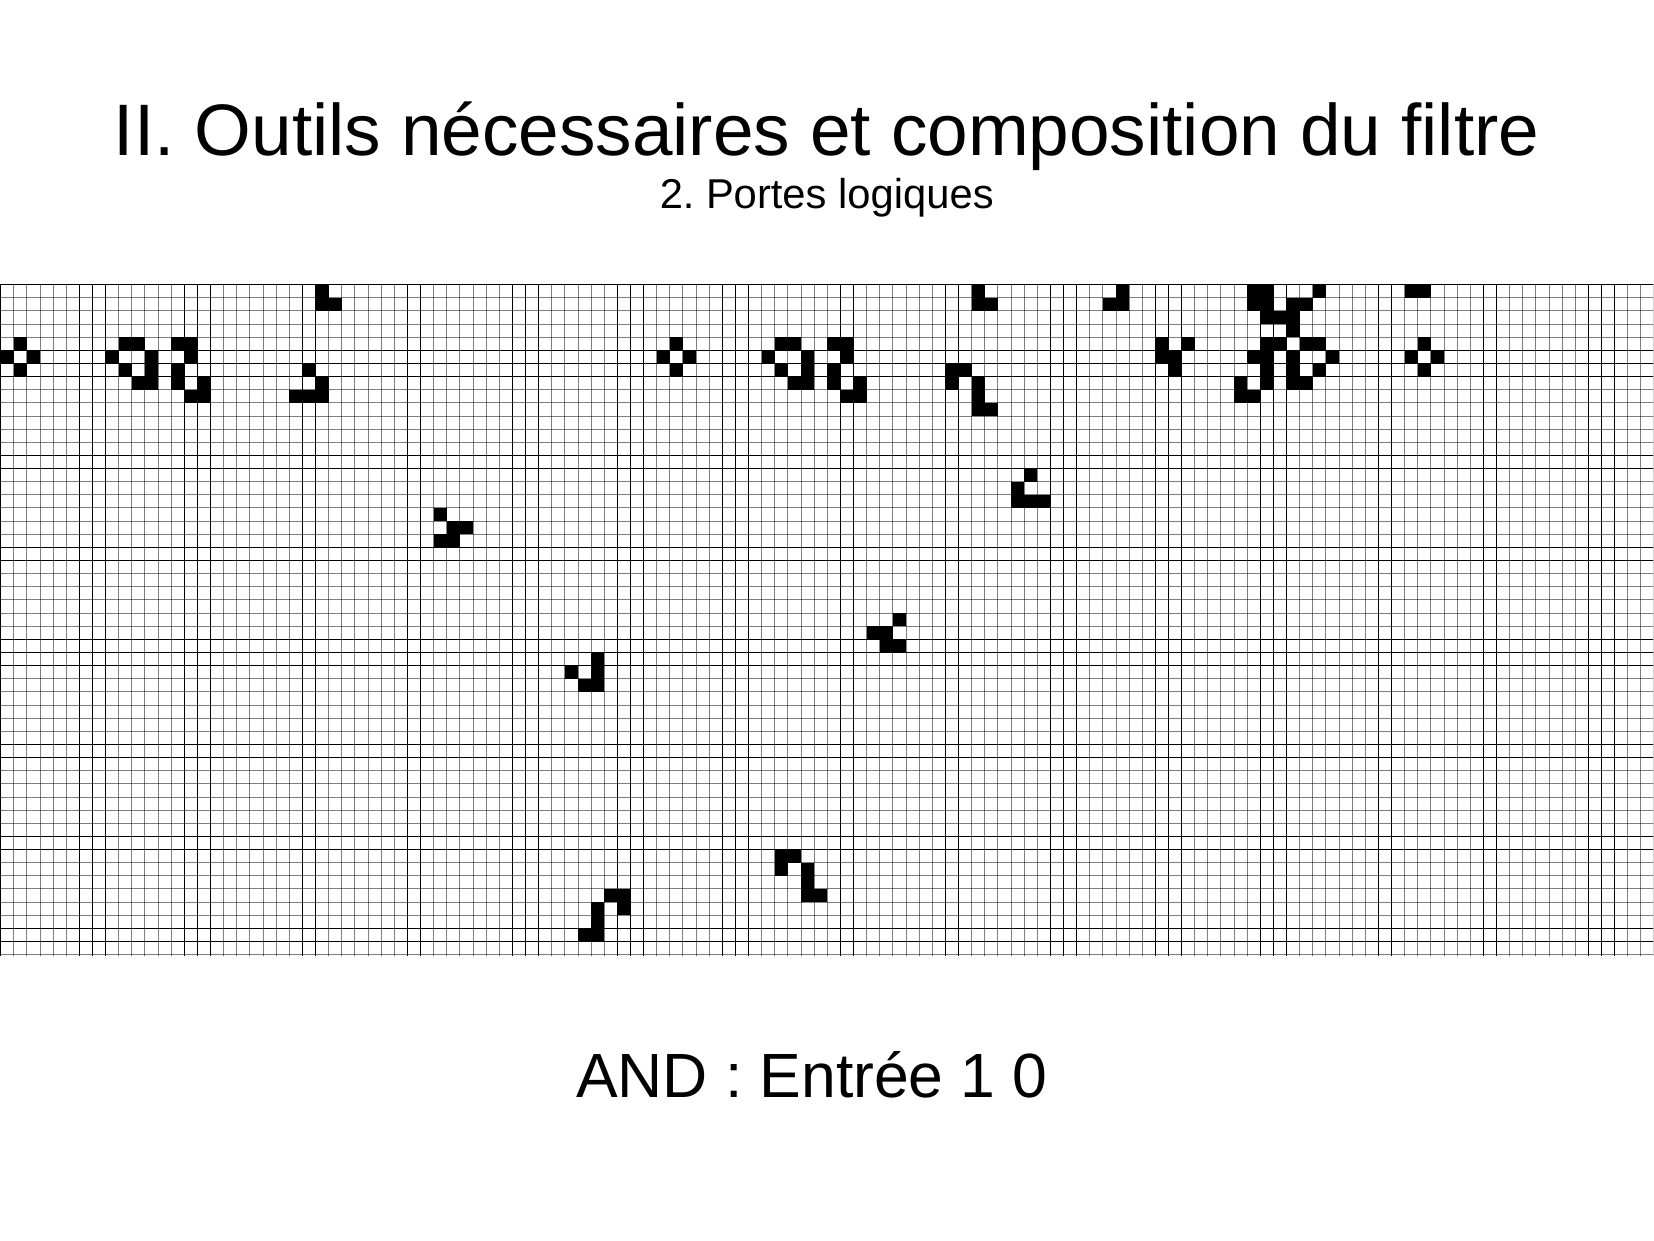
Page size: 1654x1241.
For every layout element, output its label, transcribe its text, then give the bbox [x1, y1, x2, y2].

picture [0, 284, 1654, 956]
text_box AND : Entrée 1 0 [561, 1033, 1064, 1119]
title II. Outils nécessaires et composition du filtre 2. Portes logiques [82, 49, 1572, 257]
